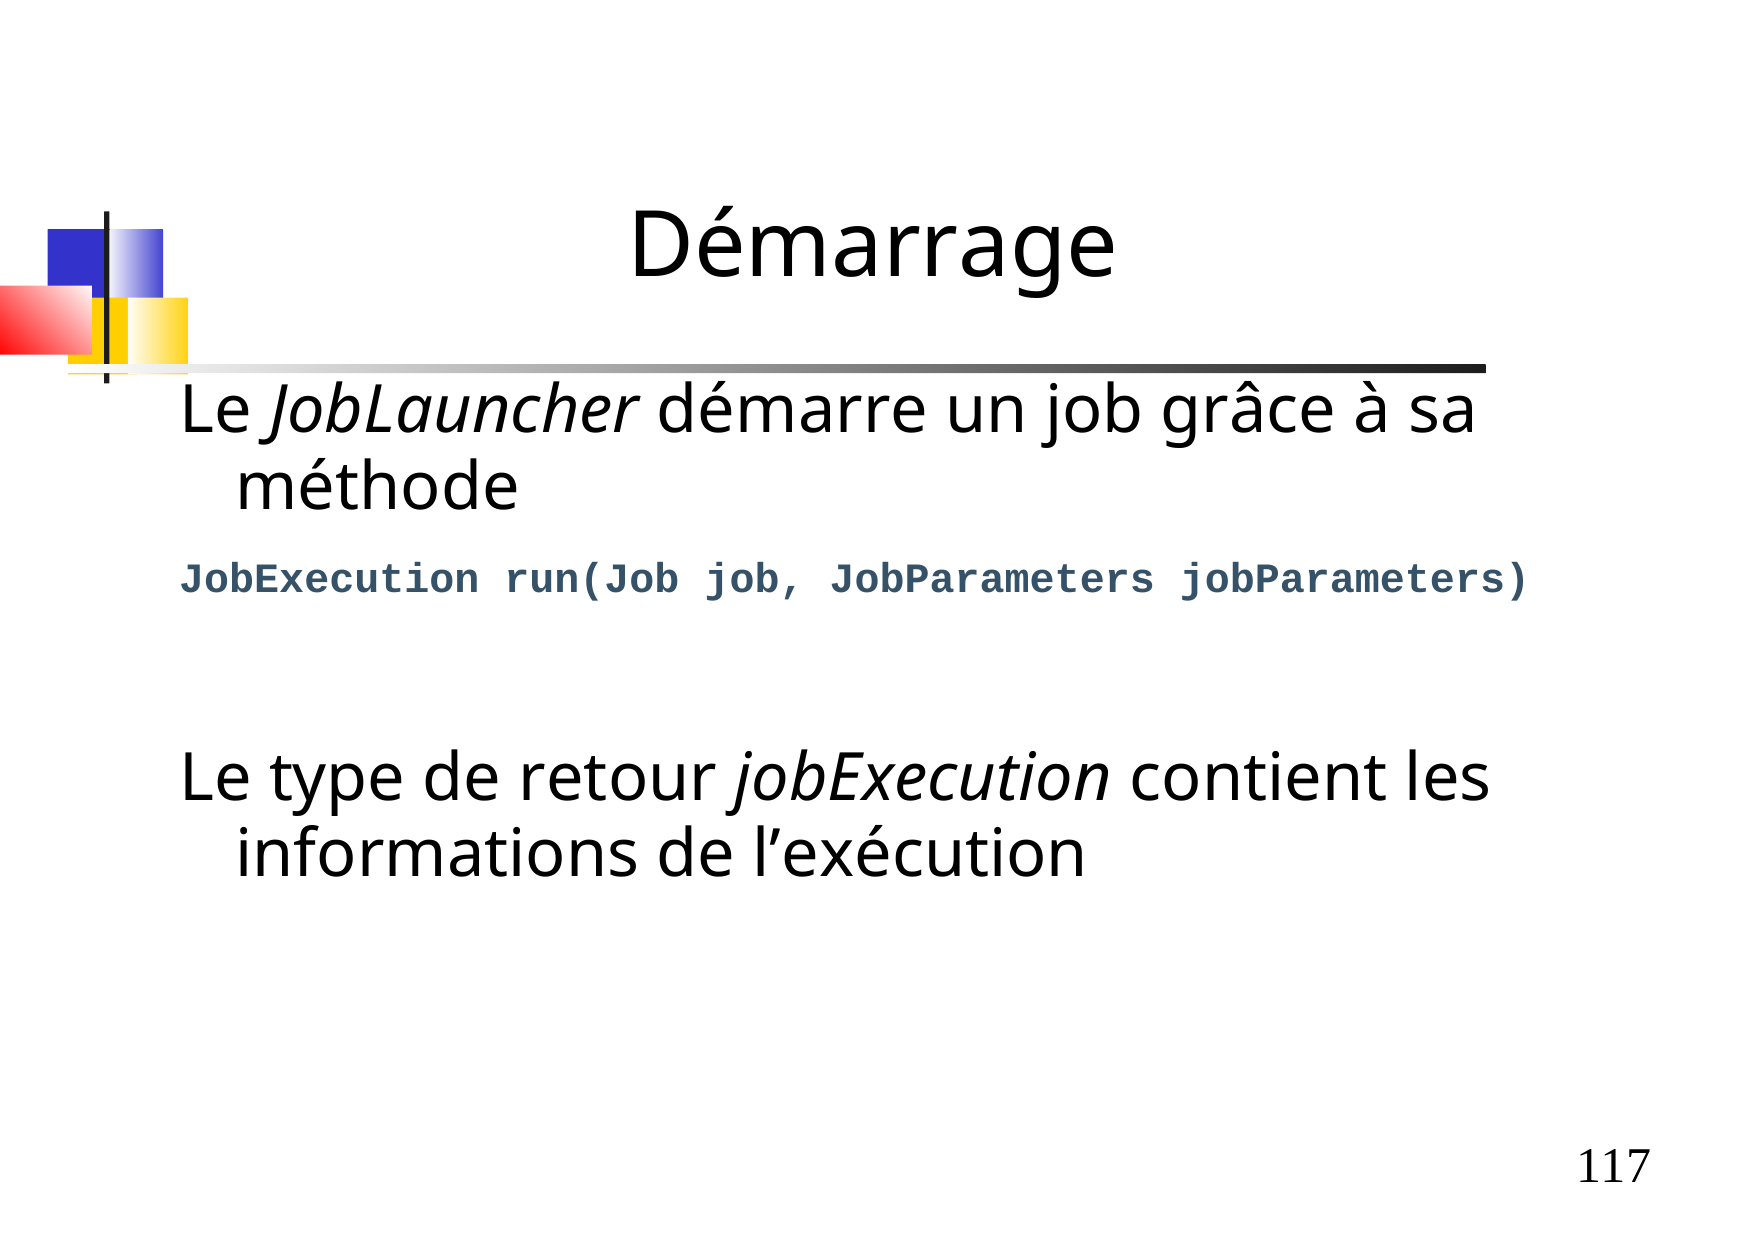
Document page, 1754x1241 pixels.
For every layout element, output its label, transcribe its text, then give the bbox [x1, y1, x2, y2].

title Démarrage [179, 139, 1567, 351]
list Le JobLauncher démarre un job grâce à sa méthode JobExecution run(Job job, JobParameters jobParameters) Le type de retour jobExecution contient les informations de l’exécution [179, 371, 1567, 1091]
